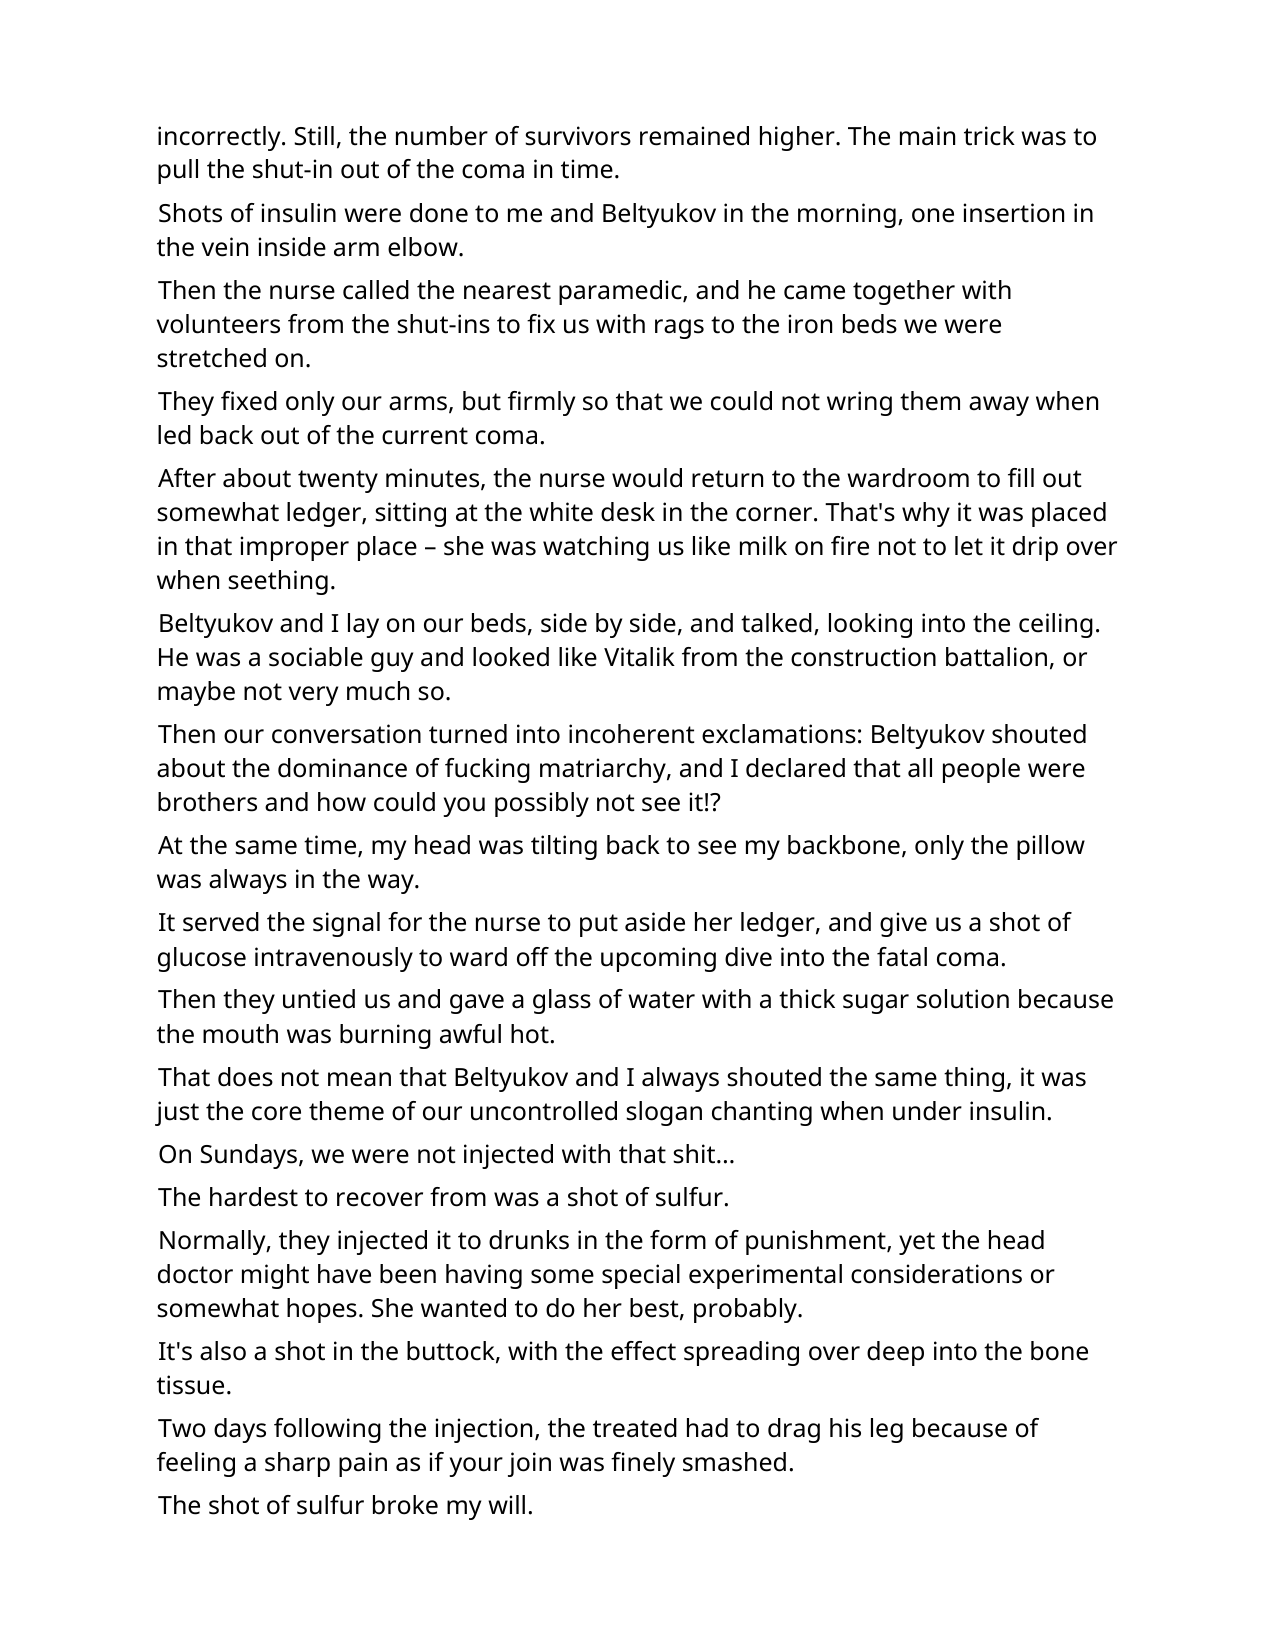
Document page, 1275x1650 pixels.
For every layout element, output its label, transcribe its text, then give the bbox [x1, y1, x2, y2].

text Normally, they injected it to drunks in the form of punishment, yet the head doctor might have been having some special experimental considerations or somewhat hopes. She wanted to do her best, probably. [156, 1222, 1118, 1324]
text Two days following the injection, the treated had to drag his leg because of feeling a sharp pain as if your join was finely smashed. [156, 1411, 1118, 1479]
text After about twenty minutes, the nurse would return to the wardroom to fill out somewhat ledger, sitting at the white desk in the corner. That's why it was placed in that improper place – she was watching us like milk on fire not to let it drip over when seething. [156, 461, 1118, 597]
text Beltyukov and I lay on our beds, side by side, and talked, looking into the ceiling. He was a sociable guy and looked like Vitalik from the construction battalion, or maybe not very much so. [156, 606, 1118, 708]
text Shots of insulin were done to me and Beltyukov in the morning, one insertion in the vein inside arm elbow. [156, 195, 1118, 263]
text Then they untied us and gave a glass of water with a thick sugar solution because the mouth was burning awful hot. [156, 982, 1118, 1050]
text They fixed only our arms, but firmly so that we could not wring them away when led back out of the current coma. [156, 383, 1118, 452]
text The shot of sulfur broke my will. [156, 1488, 1118, 1522]
text The hardest to recover from was a shot of sulfur. [156, 1179, 1118, 1213]
text Then the nurse called the nearest paramedic, and he came together with volunteers from the shut-ins to fix us with rags to the iron beds we were stretched on. [156, 272, 1118, 374]
text At the same time, my head was tilting back to see my backbone, only the pillow was always in the way. [156, 828, 1118, 896]
text incorrectly. Still, the number of survivors remained higher. The main trick was to pull the shut-in out of the coma in time. [156, 118, 1118, 186]
text It served the signal for the nurse to put aside her ledger, and give us a shot of glucose intravenously to ward off the upcoming dive into the fatal coma. [156, 905, 1118, 973]
text It's also a shot in the buttock, with the effect spreading over deep into the bone tissue. [156, 1333, 1118, 1402]
text That does not mean that Beltyukov and I always shouted the same thing, it was just the core theme of our uncontrolled slogan chanting when under insulin. [156, 1059, 1118, 1127]
text On Sundays, we were not injected with that shit… [156, 1136, 1118, 1170]
text Then our conversation turned into incoherent exclamations: Beltyukov shouted about the dominance of fucking matriarchy, and I declared that all people were brothers and how could you possibly not see it!? [156, 717, 1118, 819]
